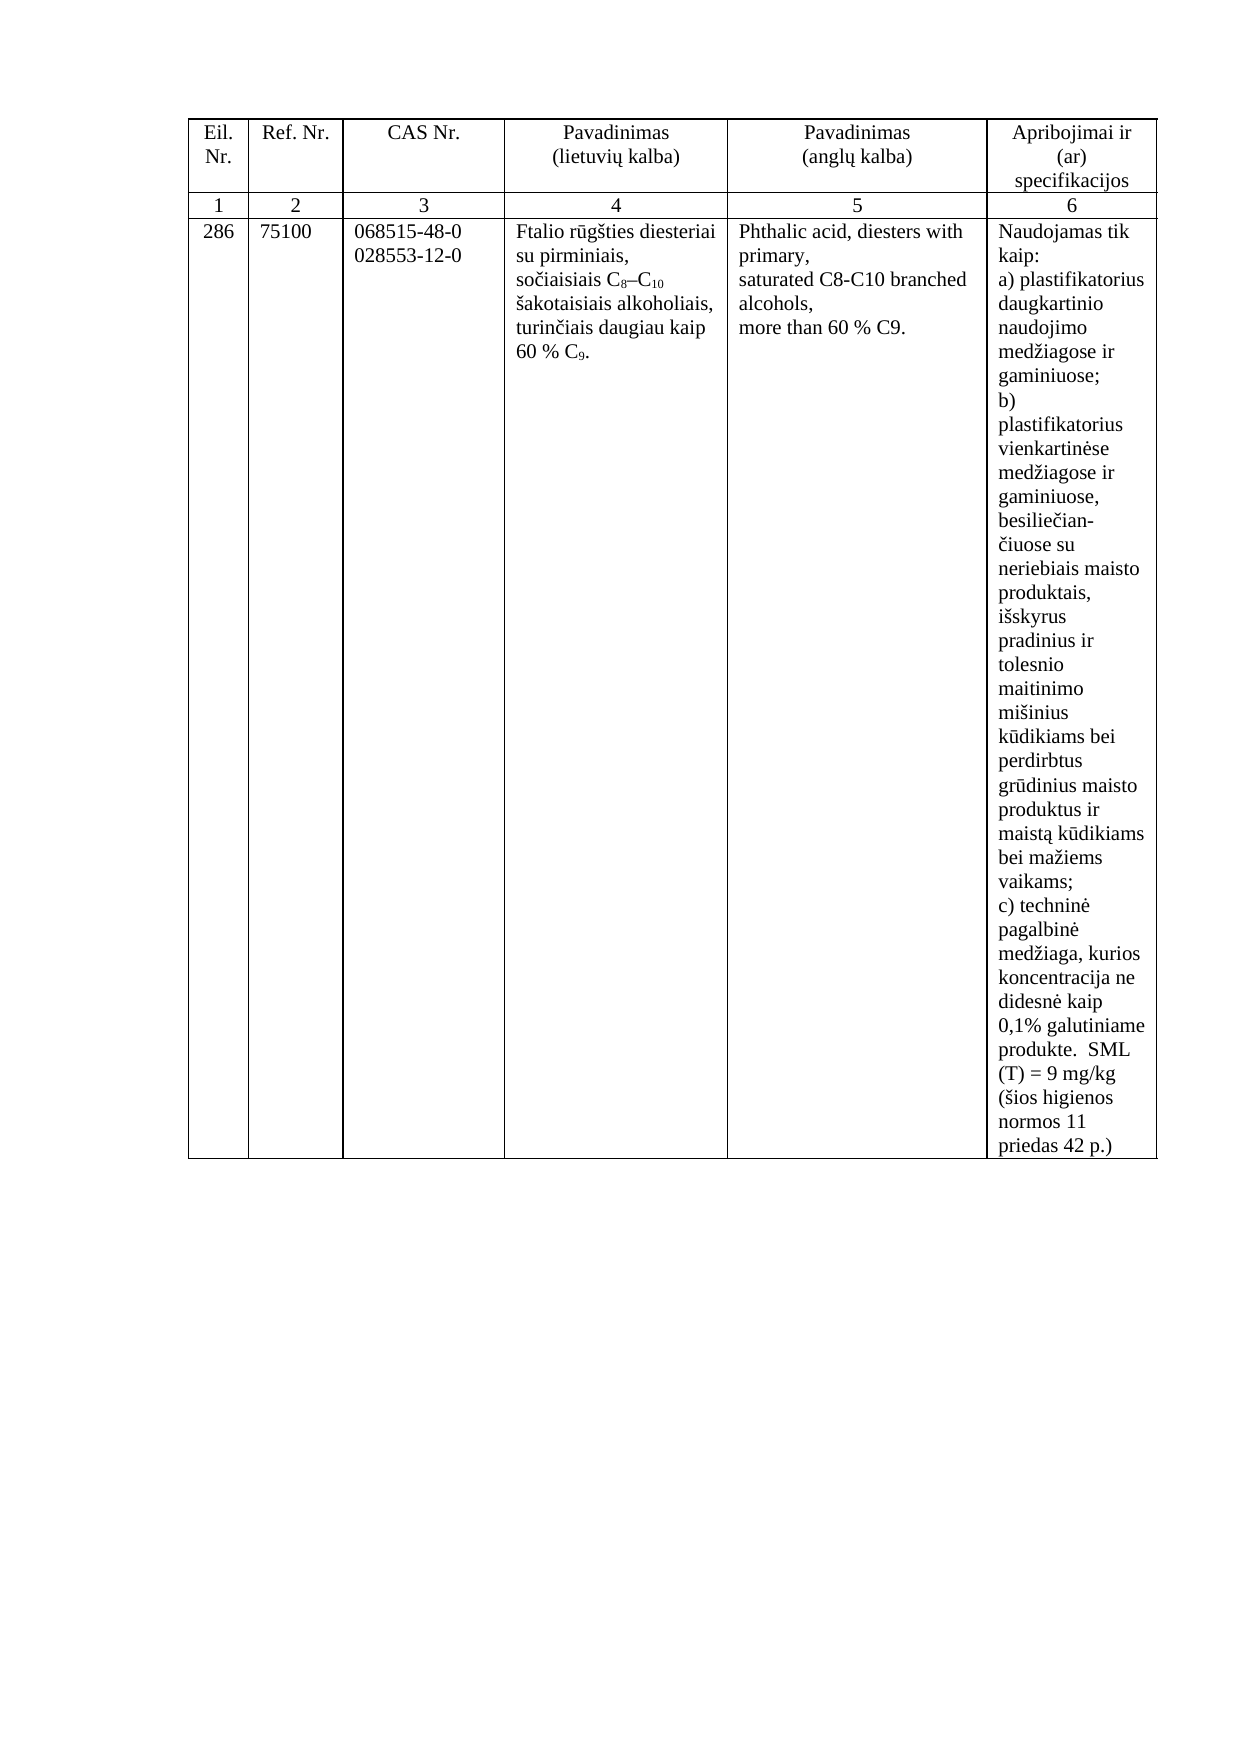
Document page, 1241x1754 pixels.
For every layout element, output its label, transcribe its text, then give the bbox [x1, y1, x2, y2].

table_cell 068515-48-0 028553-12-0 [344, 219, 504, 1157]
table_cell Naudojamas tik kaip: a) plastifikatorius daugkartinio naudojimo medžiagose ir gaminiuose; b) plastifikatorius vienkartinėse medžiagose ir gaminiuose, besiliečian-čiuose su neriebiais maisto produktais, išskyrus pradinius ir tolesnio maitinimo mišinius kūdikiams bei perdirbtus grūdinius maisto produktus ir maistą kūdikiams bei mažiems vaikams; c) techninė pagalbinė medžiaga, kurios koncentracija ne didesnė kaip 0,1% galutiniame produkte. SML (T) = 9 mg/kg (šios higienos normos 11 priedas 42 p.) [988, 219, 1156, 1157]
table_cell 5 [728, 193, 986, 217]
table_cell 4 [505, 193, 727, 217]
table_header Apribojimai ir (ar) specifikacijos [988, 120, 1156, 192]
table_header Pavadinimas (lietuvių kalba) [505, 120, 727, 192]
table_header Eil. Nr. [189, 120, 248, 192]
table_cell Ftalio rūgšties diesteriai su pirminiais, sočiaisiais C8–C10 šakotaisiais alkoholiais, turinčiais daugiau kaip 60 % C9. [505, 219, 727, 1157]
table_cell 75100 [249, 219, 342, 1157]
table_header Pavadinimas (anglų kalba) [728, 120, 986, 192]
table_cell 2 [249, 193, 342, 217]
table_cell 3 [344, 193, 504, 217]
table_cell Phthalic acid, diesters with primary, saturated C8-C10 branched alcohols, more than 60 % C9. [728, 219, 986, 1157]
table_cell 6 [988, 193, 1156, 217]
table_header CAS Nr. [344, 120, 504, 192]
table_header Ref. Nr. [249, 120, 342, 192]
table_cell 1 [189, 193, 248, 217]
table_cell 286 [189, 219, 248, 1157]
